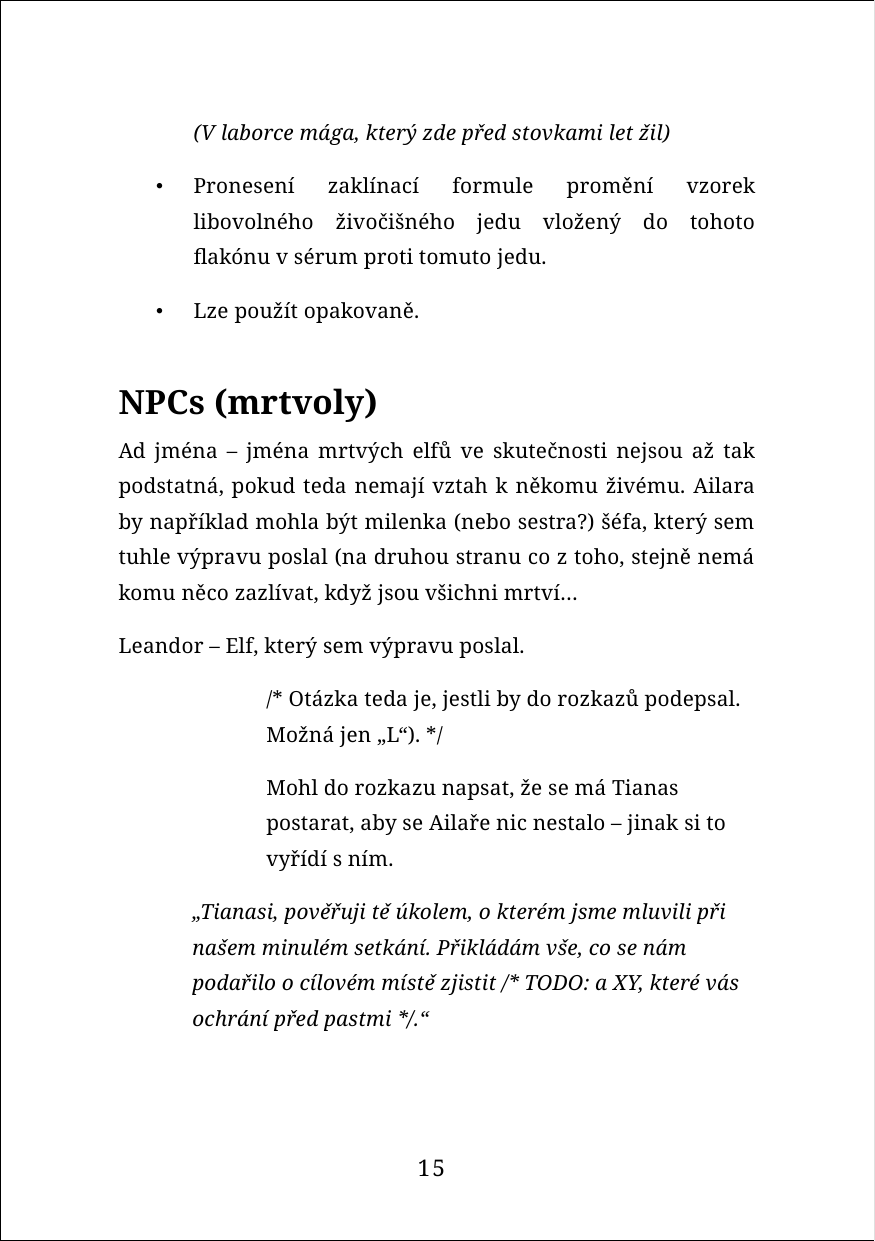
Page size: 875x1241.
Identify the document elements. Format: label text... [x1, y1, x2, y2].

list (V laborce mága, který zde před stovkami let žil) [156, 118, 756, 147]
list Lze použít opakovaně. [156, 296, 756, 324]
text /* Otázka teda je, jestli by do rozkazů podepsal. Možná jen „L“). */ [266, 684, 756, 748]
subtitle NPCs (mrtvoly) [118, 378, 756, 424]
list Pronesení zaklínací formule promění vzorek libovolného živočišného jedu vložený do tohoto flakónu v sérum proti tomuto jedu. [156, 171, 756, 271]
text Leandor – Elf, který sem výpravu poslal. [118, 631, 756, 659]
text Mohl do rozkazu napsat, že se má Tianas postarat, aby se Ailaře nic nestalo – jinak si to vyřídí s ním. [266, 773, 756, 872]
text „Tianasi, pověřuji tě úkolem, o kterém jsme mluvili při našem minulém setkání. Přikládám vše, co se nám podařilo o cílovém místě zjistit /* TODO: a XY, které vás ochrání před pastmi */.“ [192, 897, 756, 1032]
text Ad jména – jména mrtvých elfů ve skutečnosti nejsou až tak podstatná, pokud teda nemají vztah k někomu živému. Ailara by například mohla být milenka (nebo sestra?) šéfa, který sem tuhle výpravu poslal (na druhou stranu co z toho, stejně nemá komu něco zazlívat, když jsou všichni mrtví… [118, 436, 756, 606]
